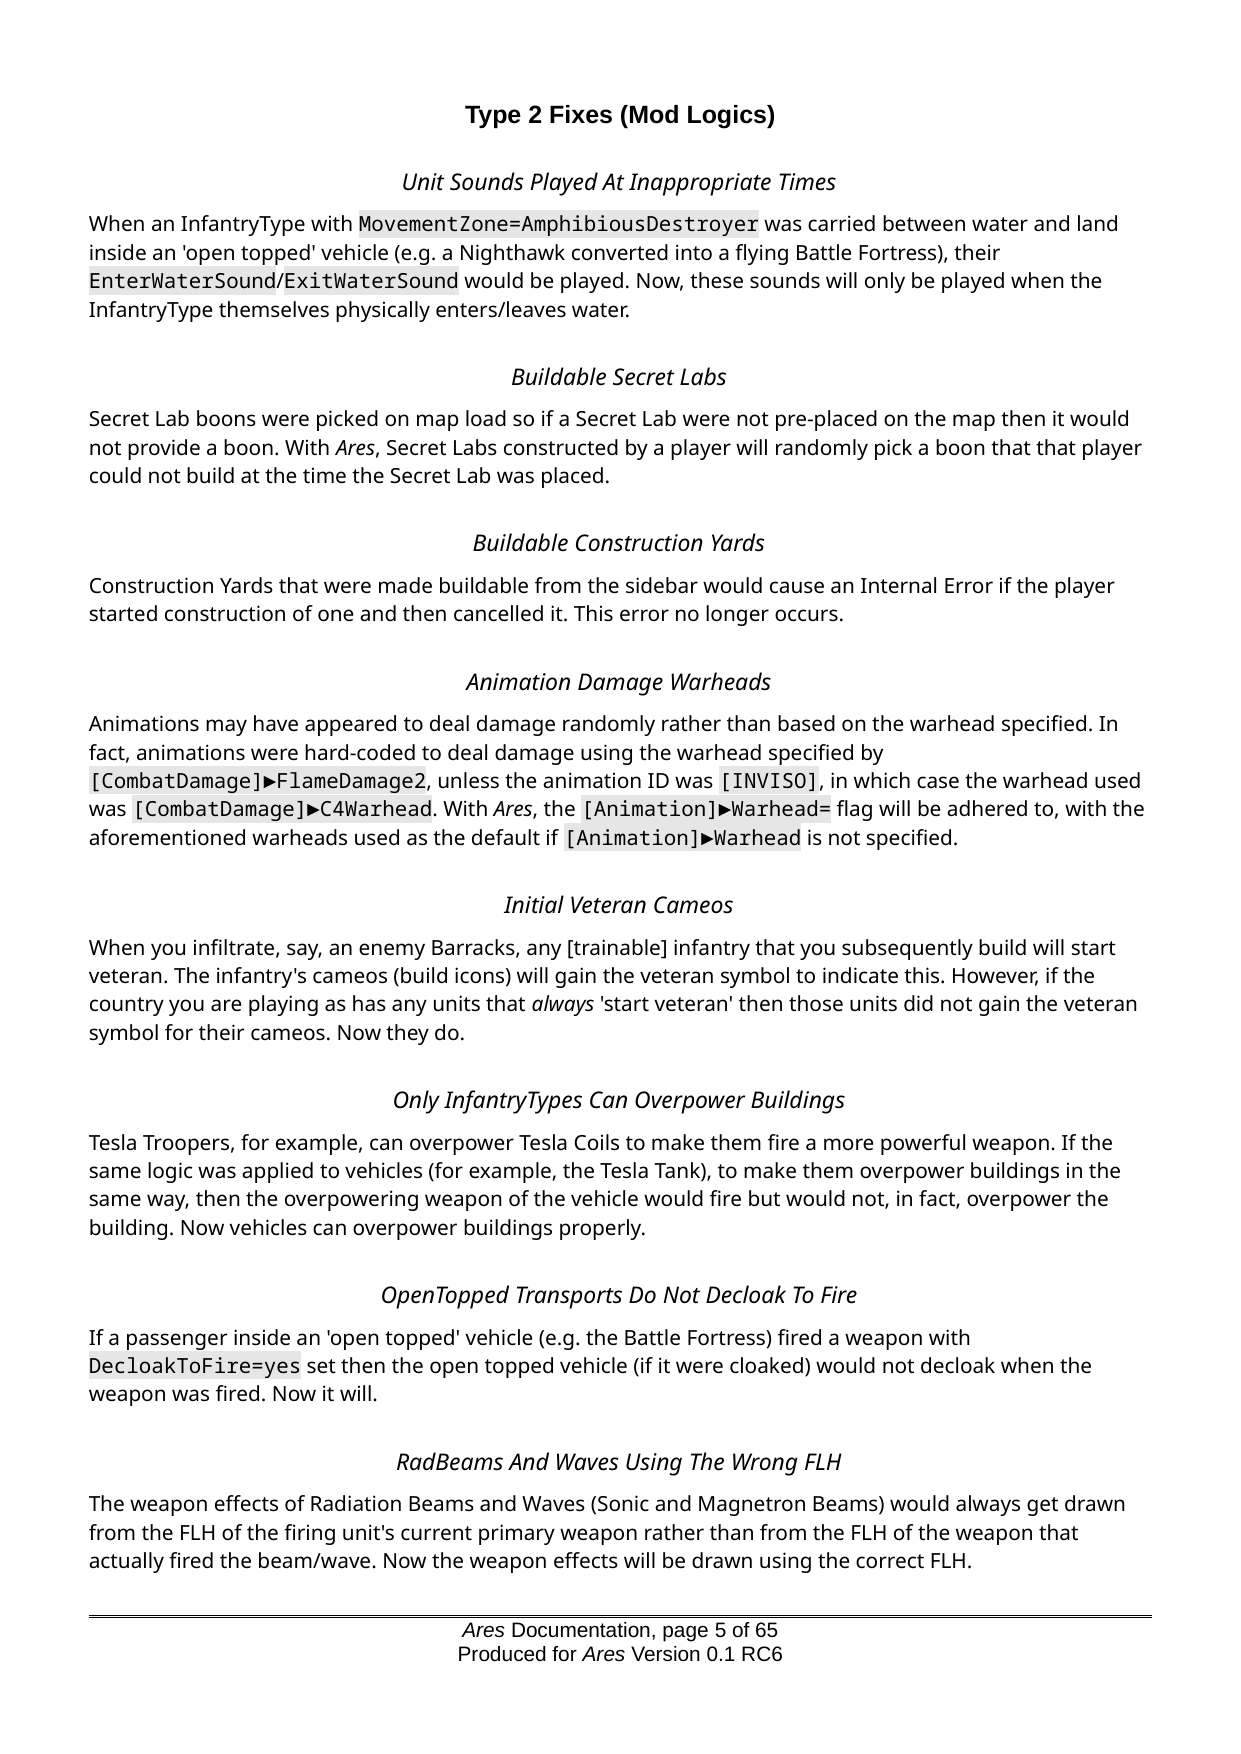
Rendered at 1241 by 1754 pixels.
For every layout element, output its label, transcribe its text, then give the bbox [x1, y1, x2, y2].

subtitle RadBeams And Waves Using The Wrong FLH [88, 1446, 1152, 1477]
text Construction Yards that were made buildable from the sidebar would cause an Internal Error if the player started construction of one and then cancelled it. This error no longer occurs. [88, 571, 1152, 628]
subtitle Animation Damage Warheads [88, 666, 1152, 697]
subtitle Initial Veteran Cameos [88, 889, 1152, 920]
text The weapon effects of Radiation Beams and Waves (Sonic and Magnetron Beams) would always get drawn from the FLH of the firing unit's current primary weapon rather than from the FLH of the weapon that actually fired the beam/wave. Now the weapon effects will be drawn using the correct FLH. [88, 1489, 1152, 1574]
subtitle Buildable Secret Labs [88, 361, 1152, 392]
text When an InfantryType with MovementZone=AmphibiousDestroyer was carried between water and land inside an 'open topped' vehicle (e.g. a Nighthawk converted into a flying Battle Fortress), their EnterWaterSound/ExitWaterSound would be played. Now, these sounds will only be played when the InfantryType themselves physically enters/leaves water. [88, 209, 1152, 323]
text Animations may have appeared to deal damage randomly rather than based on the warhead specified. In fact, animations were hard-coded to deal damage using the warhead specified by [CombatDamage]►FlameDamage2, unless the animation ID was [INVISO], in which case the warhead used was [CombatDamage]►C4Warhead. With Ares, the [Animation]►Warhead= flag will be adhered to, with the aforementioned warheads used as the default if [Animation]►Warhead is not specified. [88, 709, 1152, 851]
text Tesla Troopers, for example, can overpower Tesla Coils to make them fire a more powerful weapon. If the same logic was applied to vehicles (for example, the Tesla Tank), to make them overpower buildings in the same way, then the overpowering weapon of the vehicle would fire but would not, in fact, overpower the building. Now vehicles can overpower buildings properly. [88, 1128, 1152, 1241]
subtitle Type 2 Fixes (Mod Logics) [88, 100, 1152, 129]
text Secret Lab boons were picked on map load so if a Secret Lab were not pre-placed on the map then it would not provide a boon. With Ares, Secret Labs constructed by a player will randomly pick a boon that that player could not build at the time the Secret Lab was placed. [88, 404, 1152, 490]
subtitle Only InfantryTypes Can Overpower Buildings [88, 1084, 1152, 1115]
text If a passenger inside an 'open topped' vehicle (e.g. the Battle Fortress) fired a weapon with DecloakToFire=yes set then the open topped vehicle (if it were cloaked) would not decloak when the weapon was fired. Now it will. [88, 1323, 1152, 1408]
subtitle OpenTopped Transports Do Not Decloak To Fire [88, 1279, 1152, 1310]
subtitle Buildable Construction Yards [88, 527, 1152, 559]
text When you infiltrate, say, an enemy Barracks, any [trainable] infantry that you subsequently build will start veteran. The infantry's cameos (build icons) will gain the veteran symbol to indicate this. However, if the country you are playing as has any units that always 'start veteran' then those units did not gain the veteran symbol for their cameos. Now they do. [88, 933, 1152, 1046]
subtitle Unit Sounds Played At Inappropriate Times [88, 166, 1152, 197]
